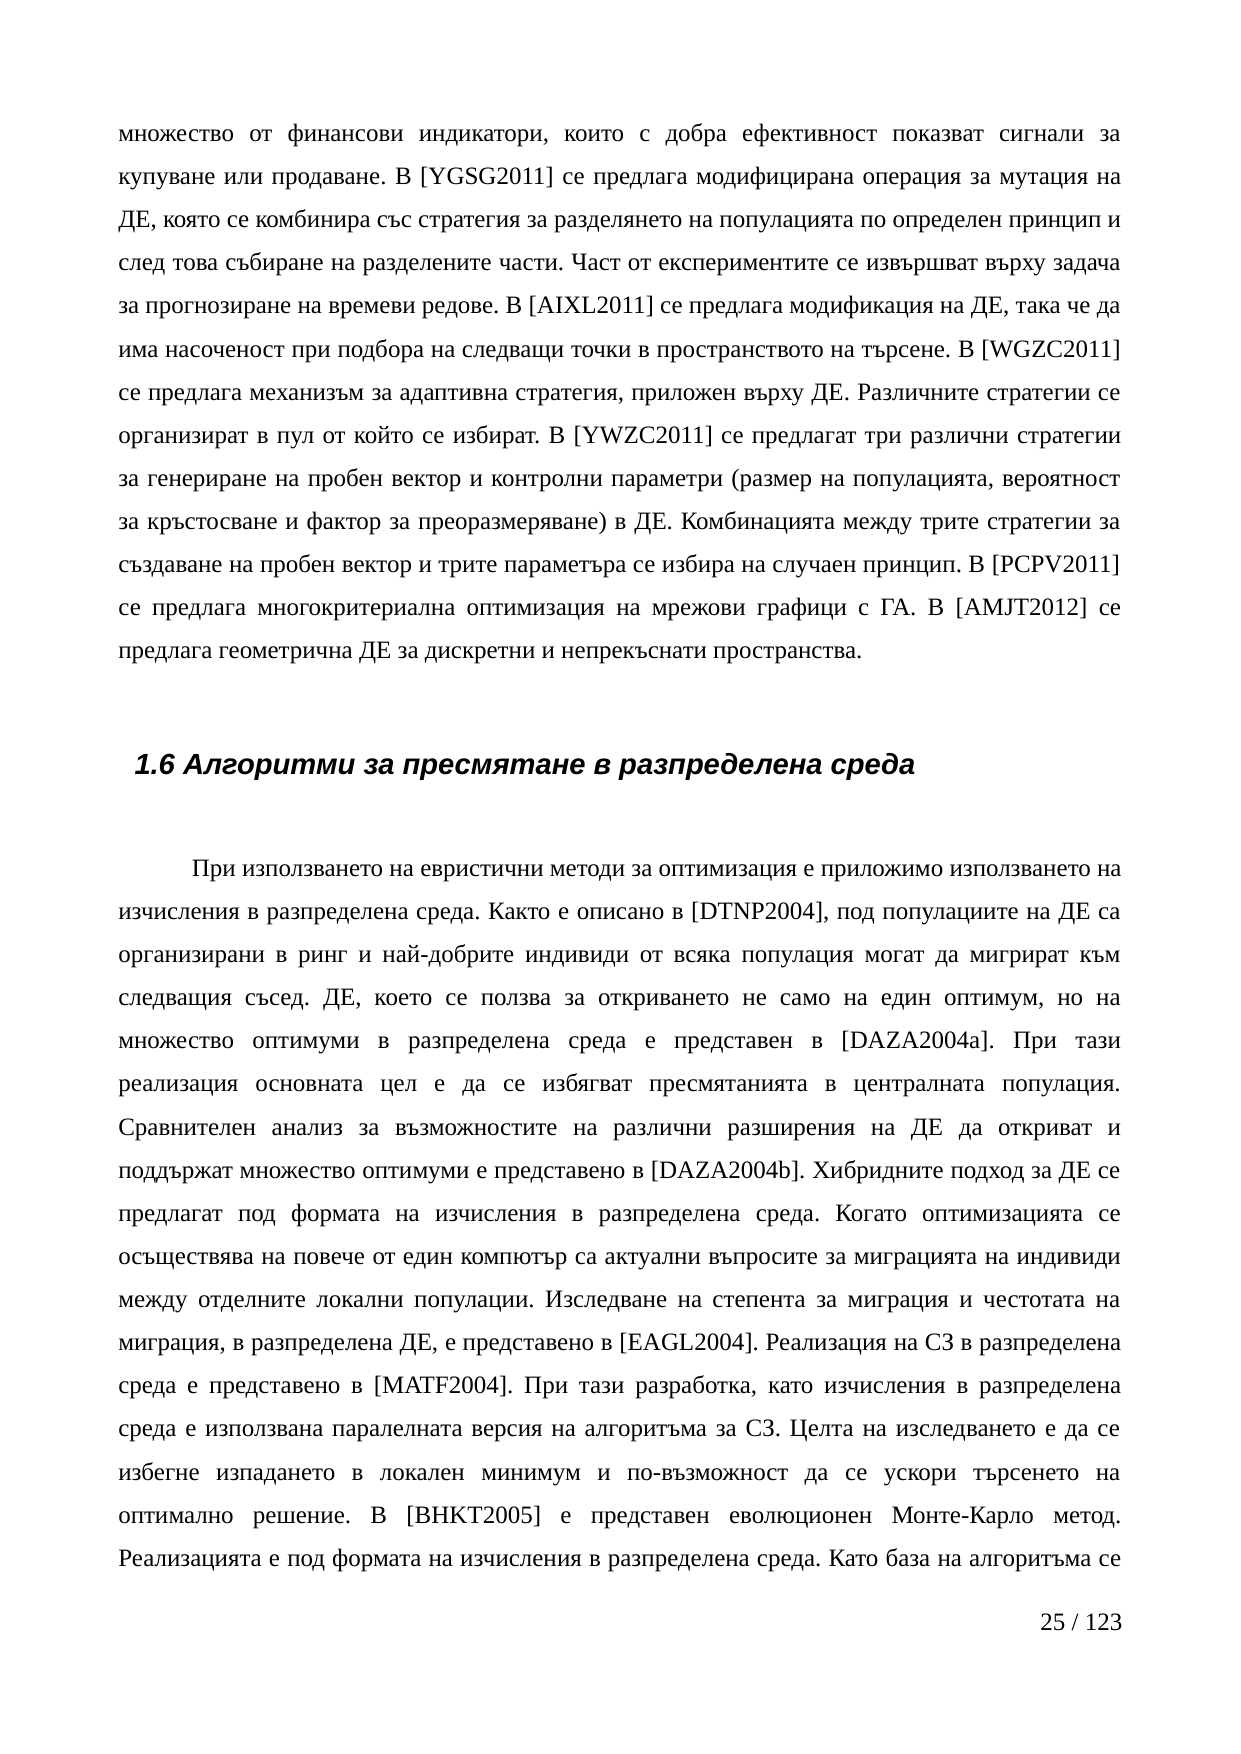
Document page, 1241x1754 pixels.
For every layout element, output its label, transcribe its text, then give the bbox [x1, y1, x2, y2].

text При използването на евристични методи за оптимизация е приложимо използването на изчисления в разпределена среда. Както е описано в [DTNP2004], под популациите на ДЕ са организирани в ринг и най-добрите индивиди от всяка популация могат да мигрират към следващия съсед. ДЕ, което се ползва за откриването не само на един оптимум, но на множество оптимуми в разпределена среда е представен в [DAZA2004a]. При тази реализация основната цел е да се избягват пресмятанията в централната популация. Сравнителен анализ за възможностите на различни разширения на ДЕ да откриват и поддържат множество оптимуми е представено в [DAZA2004b]. Хибридните подход за ДЕ се предлагат под формата на изчисления в разпределена среда. Когато оптимизацията се осъществява на повече от един компютър са актуални въпросите за миграцията на индивиди между отделните локални популации. Изследване на степента за миграция и честотата на миграция, в разпределена ДЕ, е представено в [EAGL2004]. Реализация на СЗ в разпределена среда е представено в [MATF2004]. При тази разработка, като изчисления в разпределена среда е използвана паралелната версия на алгоритъма за СЗ. Целта на изследването е да се избегне изпадането в локален минимум и по-възможност да се ускори търсенето на оптимално решение. В [BHKT2005] е представен еволюционен Монте-Карло метод. Реализацията е под формата на изчисления в разпределена среда. Като база на алгоритъма се [118, 853, 1122, 1572]
subtitle 1.6 Алгоритми за пресмятане в разпределена среда [118, 747, 1122, 780]
text множество от финансови индикатори, които с добра ефективност показват сигнали за купуване или продаване. В [YGSG2011] се предлага модифицирана операция за мутация на ДЕ, която се комбинира със стратегия за разделянето на популацията по определен принцип и след това събиране на разделените части. Част от експериментите се извършват върху задача за прогнозиране на времеви редове. В [AIXL2011] се предлага модификация на ДЕ, така че да има насоченост при подбора на следващи точки в пространството на търсене. В [WGZC2011] се предлага механизъм за адаптивна стратегия, приложен върху ДЕ. Различните стратегии се организират в пул от който се избират. В [YWZC2011] се предлагат три различни стратегии за генериране на пробен вектор и контролни параметри (размер на популацията, вероятност за кръстосване и фактор за преоразмеряване) в ДЕ. Комбинацията между трите стратегии за създаване на пробен вектор и трите параметъра се избира на случаен принцип. В [PCPV2011] се предлага многокритериална оптимизация на мрежови графици с ГА. В [AMJT2012] се предлага геометрична ДЕ за дискретни и непрекъснати пространства. [118, 118, 1122, 664]
